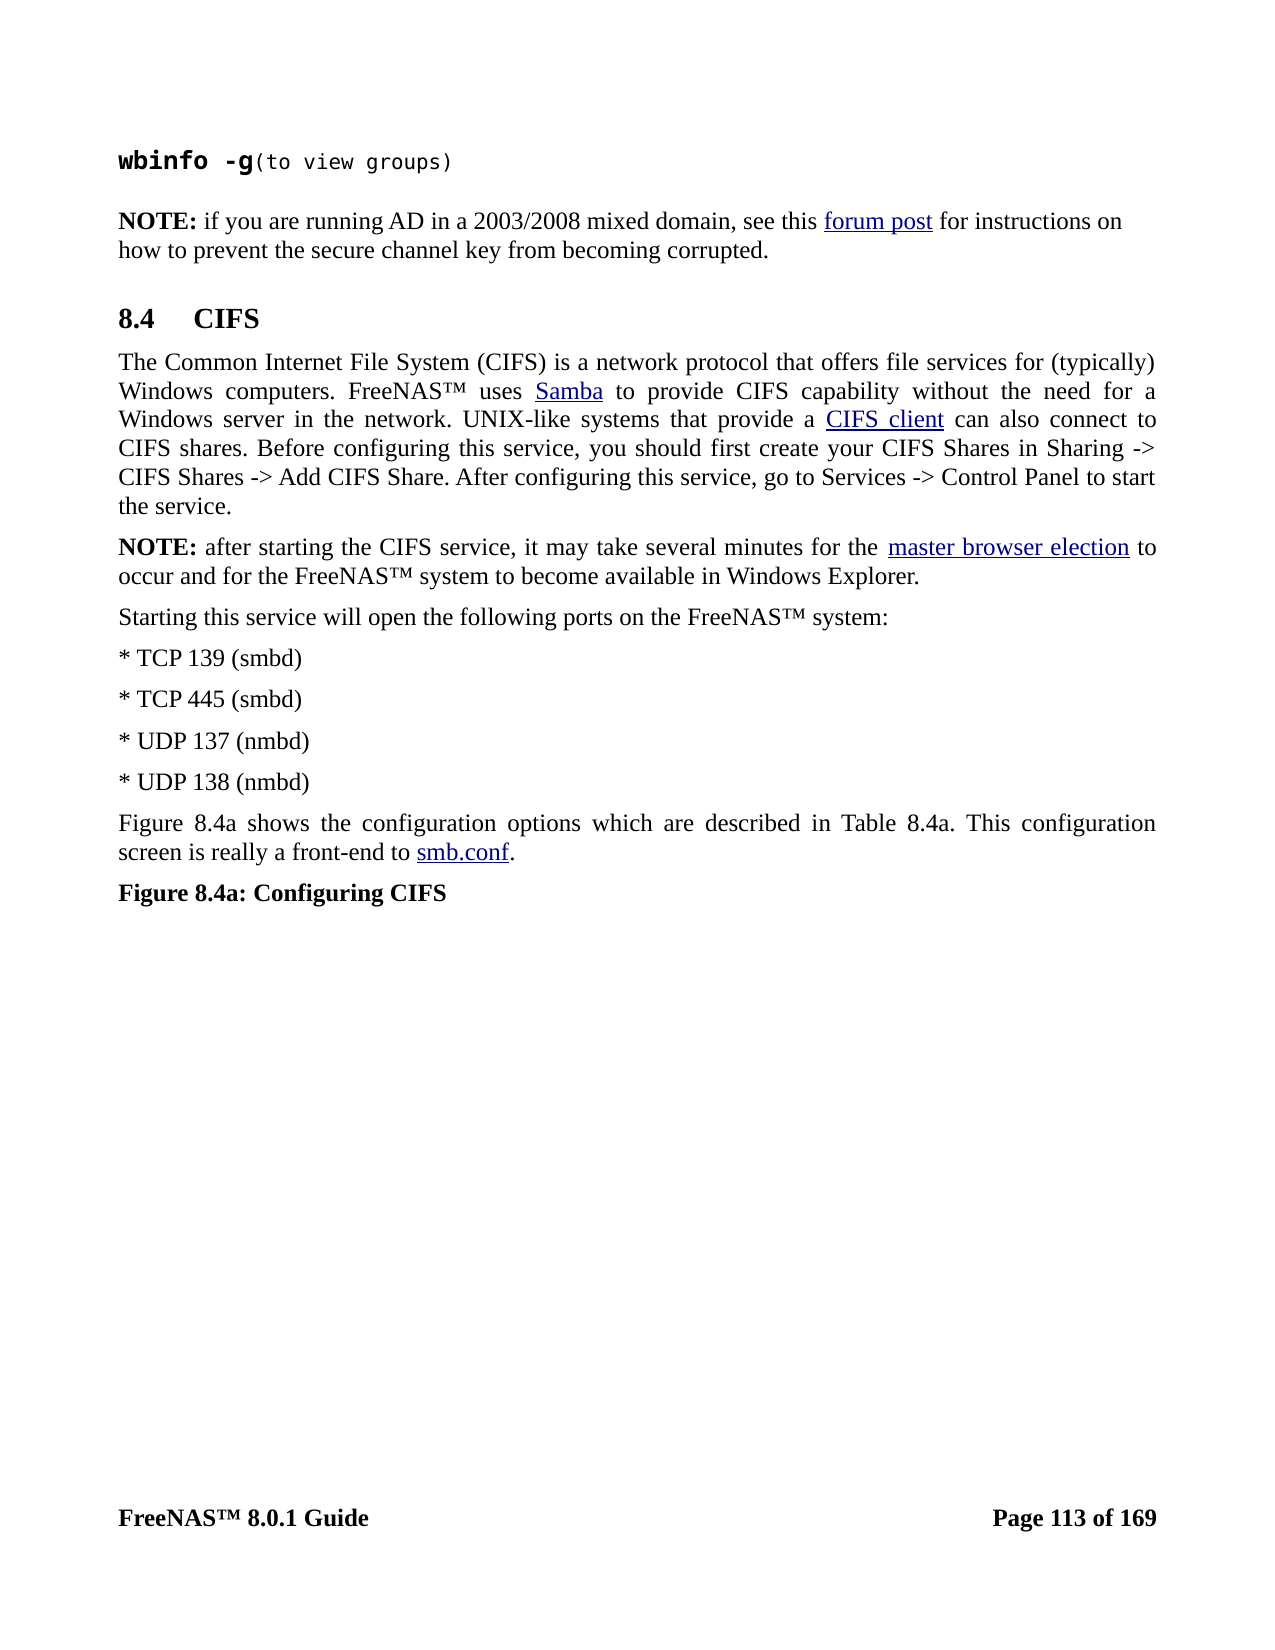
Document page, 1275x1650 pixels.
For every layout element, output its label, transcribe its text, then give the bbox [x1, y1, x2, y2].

text Figure 8.4a: Configuring CIFS [118, 878, 1157, 907]
text * UDP 137 (nmbd) [118, 726, 1157, 754]
text NOTE: after starting the CIFS service, it may take several minutes for the master browser election to occur and for the FreeNAS™ system to become available in Windows Explorer. [118, 532, 1157, 589]
text Starting this service will open the following ports on the FreeNAS™ system: [118, 602, 1157, 631]
text * TCP 445 (smbd) [118, 684, 1157, 713]
text * TCP 139 (smbd) [118, 643, 1157, 672]
text The Common Internet File System (CIFS) is a network protocol that offers file services for (typically) Windows computers. FreeNAS™ uses Samba to provide CIFS capability without the need for a Windows server in the network. UNIX-like systems that provide a CIFS client can also connect to CIFS shares. Before configuring this service, you should first create your CIFS Shares in Sharing -> CIFS Shares -> Add CIFS Share. After configuring this service, go to Services -> Control Panel to start the service. [118, 347, 1157, 519]
text wbinfo -g(to view groups) [118, 142, 1157, 176]
text * UDP 138 (nmbd) [118, 767, 1157, 796]
text NOTE: if you are running AD in a 2003/2008 mixed domain, see this forum post for instructions on how to prevent the secure channel key from becoming corrupted. [118, 206, 1157, 263]
subtitle CIFS [118, 301, 1157, 334]
text Figure 8.4a shows the configuration options which are described in Table 8.4a. This configuration screen is really a front-end to smb.conf. [118, 808, 1157, 866]
